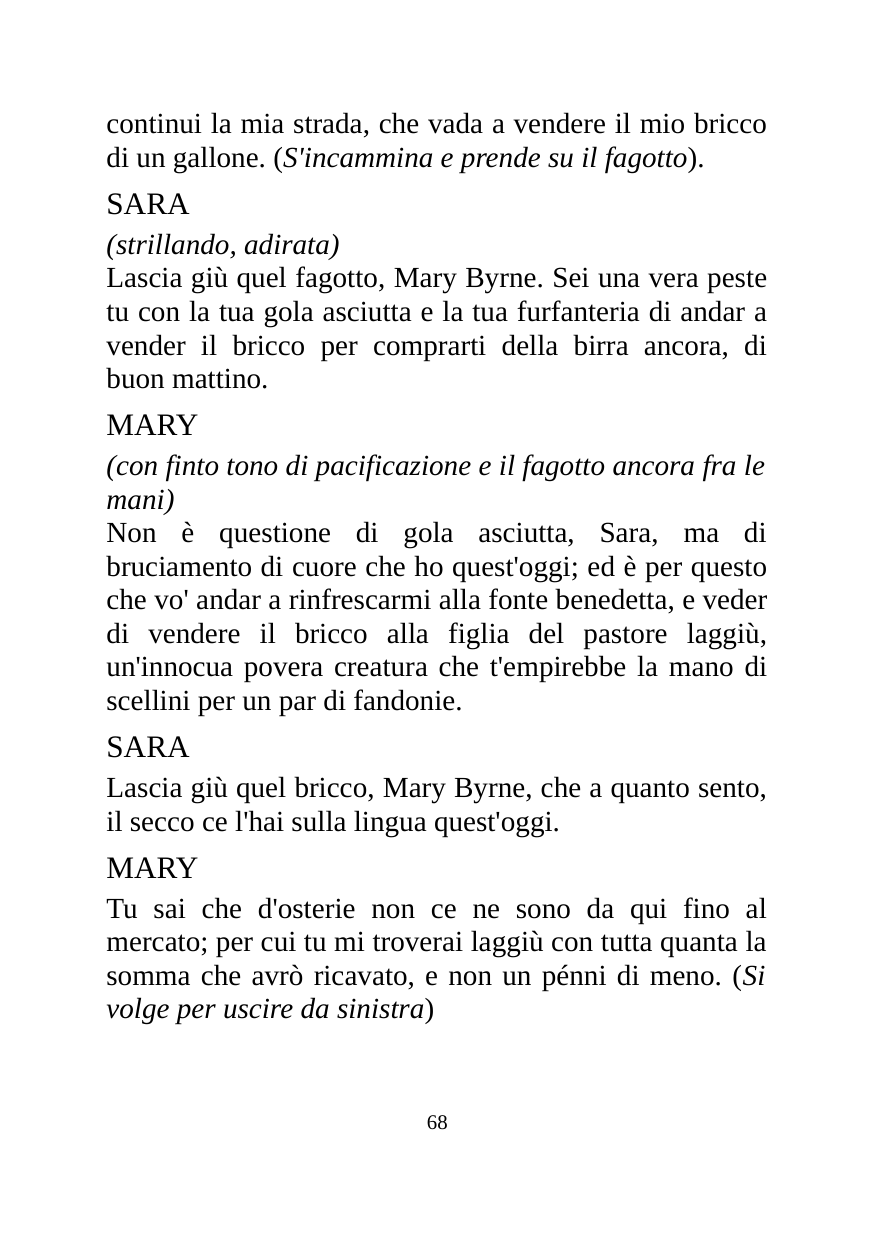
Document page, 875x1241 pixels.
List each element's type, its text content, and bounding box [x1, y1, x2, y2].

text SARA [106, 185, 768, 221]
text Lascia giù quel fagotto, Mary Byrne. Sei una vera peste tu con la tua gola asciutta e la tua furfanteria di andar a vender il bricco per comprarti della birra ancora, di buon mattino. [106, 261, 768, 395]
text (con finto tono di pacificazione e il fagotto ancora fra le mani) [106, 448, 768, 515]
text MARY [106, 849, 768, 885]
text Tu sai che d'osterie non ce ne sono da qui fino al mercato; per cui tu mi troverai laggiù con tutta quanta la somma che avrò ricavato, e non un pénni di meno. (Si volge per uscire da sinistra) [106, 891, 768, 1025]
text continui la mia strada, che vada a vendere il mio bricco di un gallone. (S'incammina e prende su il fagotto). [106, 106, 768, 173]
text (strillando, adirata) [106, 227, 768, 261]
text MARY [106, 406, 768, 442]
text SARA [106, 728, 768, 764]
text Non è questione di gola asciutta, Sara, ma di bruciamento di cuore che ho quest'oggi; ed è per questo che vo' andar a rinfrescarmi alla fonte benedetta, e veder di vendere il bricco alla figlia del pastore laggiù, un'innocua povera creatura che t'empirebbe la mano di scellini per un par di fandonie. [106, 515, 768, 717]
text Lascia giù quel bricco, Mary Byrne, che a quanto sento, il secco ce l'hai sulla lingua quest'oggi. [106, 770, 768, 837]
